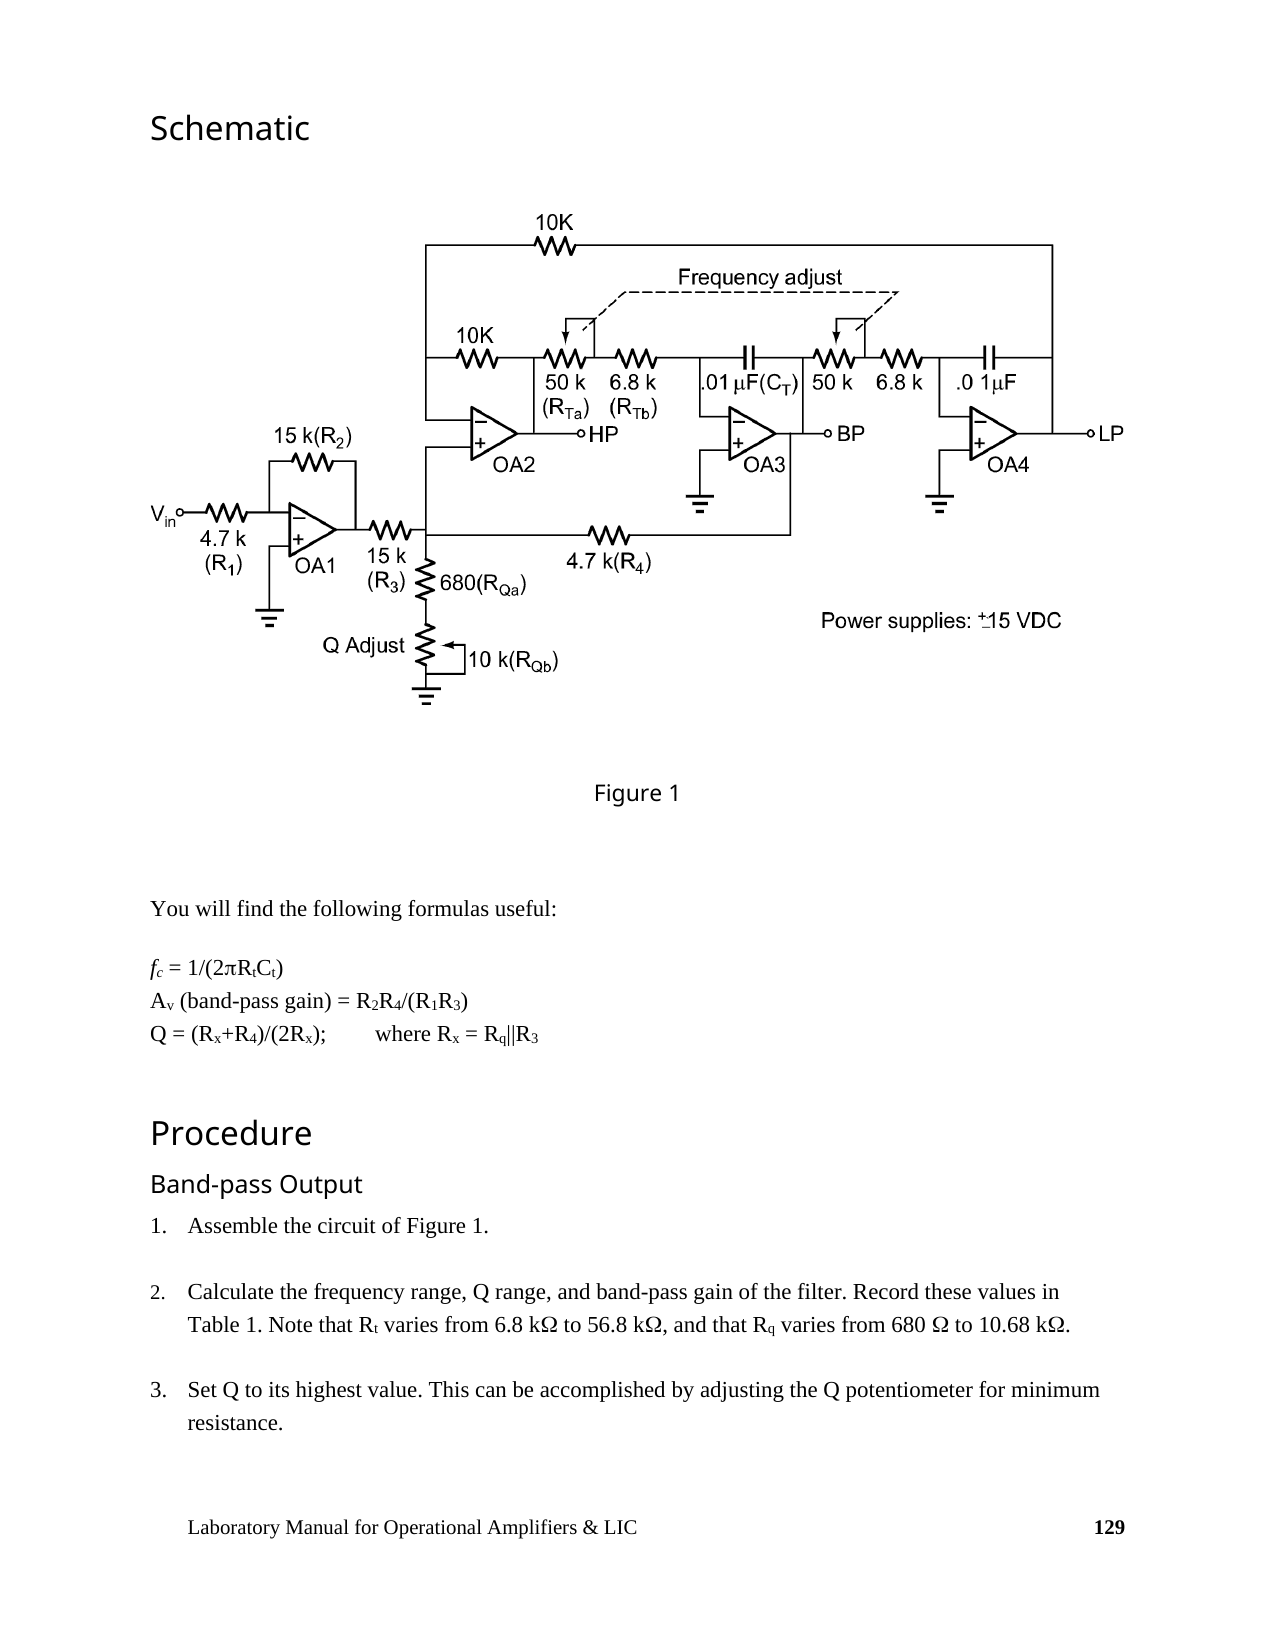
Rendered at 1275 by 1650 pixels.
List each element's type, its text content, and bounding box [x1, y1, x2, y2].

text You will find the following formulas useful: [150, 895, 1125, 921]
list Set Q to its highest value. This can be accomplished by adjusting the Q potentiometer for minimum resistance. [150, 1377, 1125, 1436]
text fc = 1/(2RtCt) [150, 954, 1125, 981]
subtitle Figure 1 [150, 777, 1125, 808]
list Calculate the frequency range, Q range, and band-pass gain of the filter. Record these values in Table 1. Note that Rt varies from 6.8 k to 56.8 k, and that Rq varies from 680  to 10.68 k. [150, 1278, 1125, 1337]
subtitle Band-pass Output [150, 1166, 1125, 1201]
text Q = (Rx+R4)/(2Rx); where Rx = Rq||R3 [150, 1020, 1125, 1046]
text Procedure [150, 1110, 1125, 1155]
subtitle Schematic [150, 105, 1125, 150]
text Av (band-pass gain) = R2R4/(R1R3) [150, 987, 1125, 1013]
list Assemble the circuit of Figure 1. [150, 1212, 1125, 1238]
